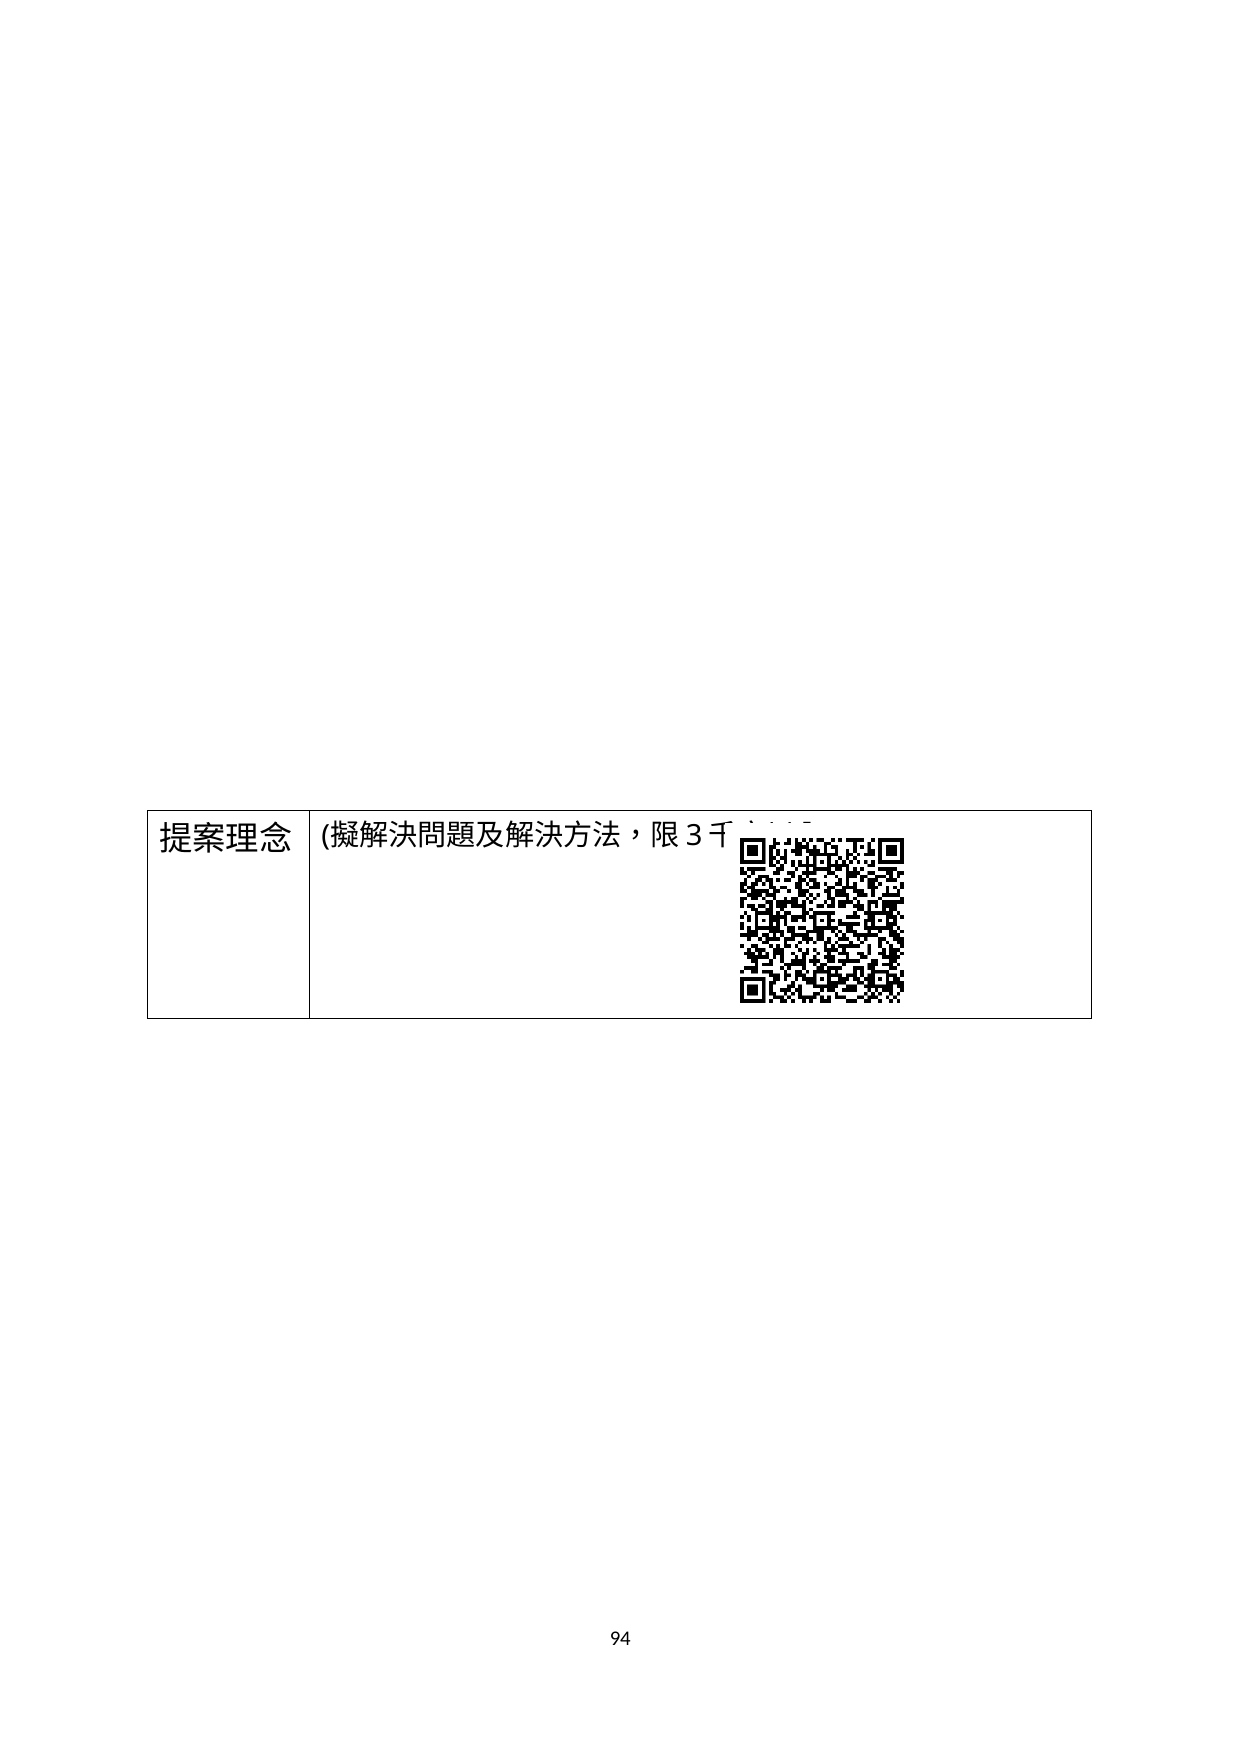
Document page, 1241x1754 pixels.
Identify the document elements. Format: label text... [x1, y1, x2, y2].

table_cell 提案理念 [148, 811, 309, 1018]
table_cell (擬解決問題及解決方法，限3千字以內) [310, 811, 1091, 1018]
